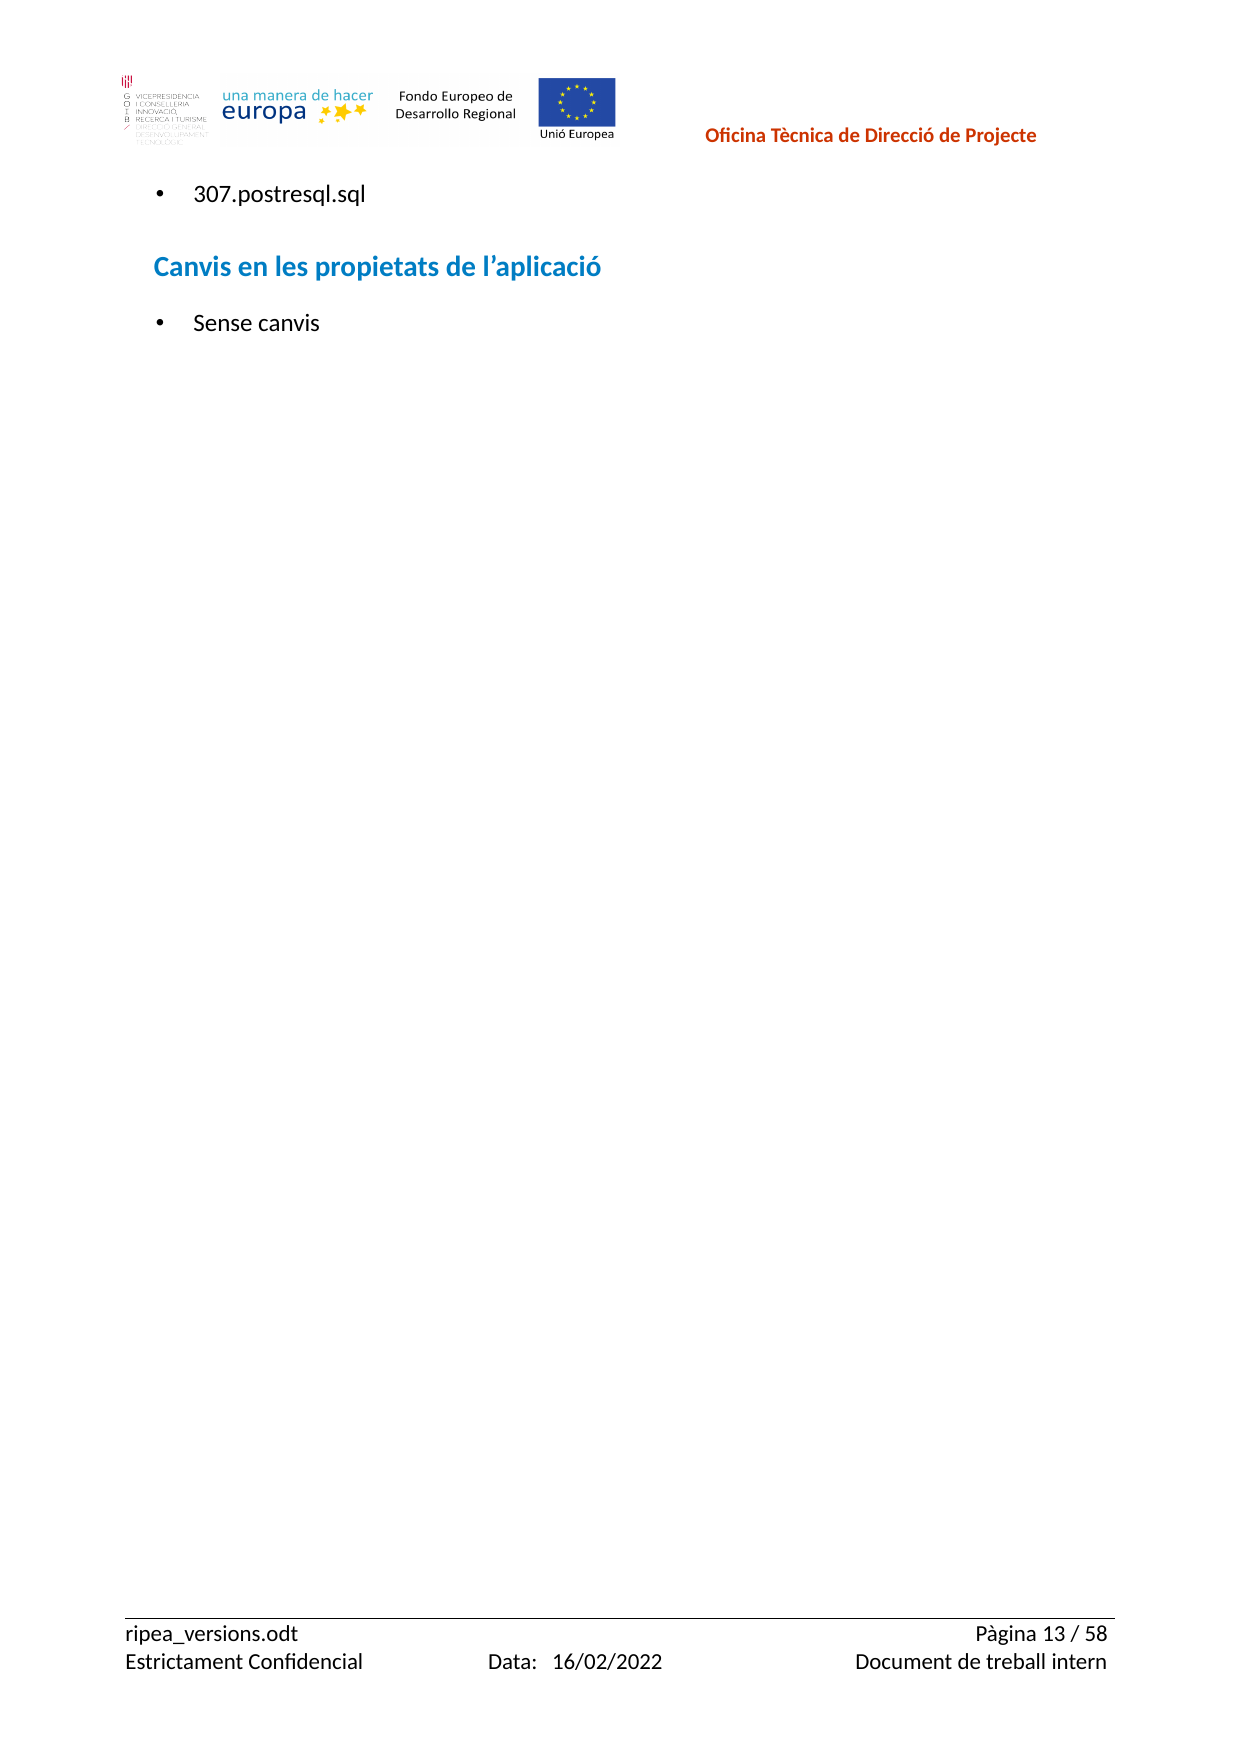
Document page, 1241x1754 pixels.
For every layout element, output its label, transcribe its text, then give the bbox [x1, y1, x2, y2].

subtitle Canvis en les propietats de l’aplicació [153, 248, 1122, 283]
picture [219, 73, 621, 147]
list Sense canvis [156, 307, 1122, 338]
list 307.postresql.sql [156, 178, 1122, 208]
picture [118, 73, 213, 147]
